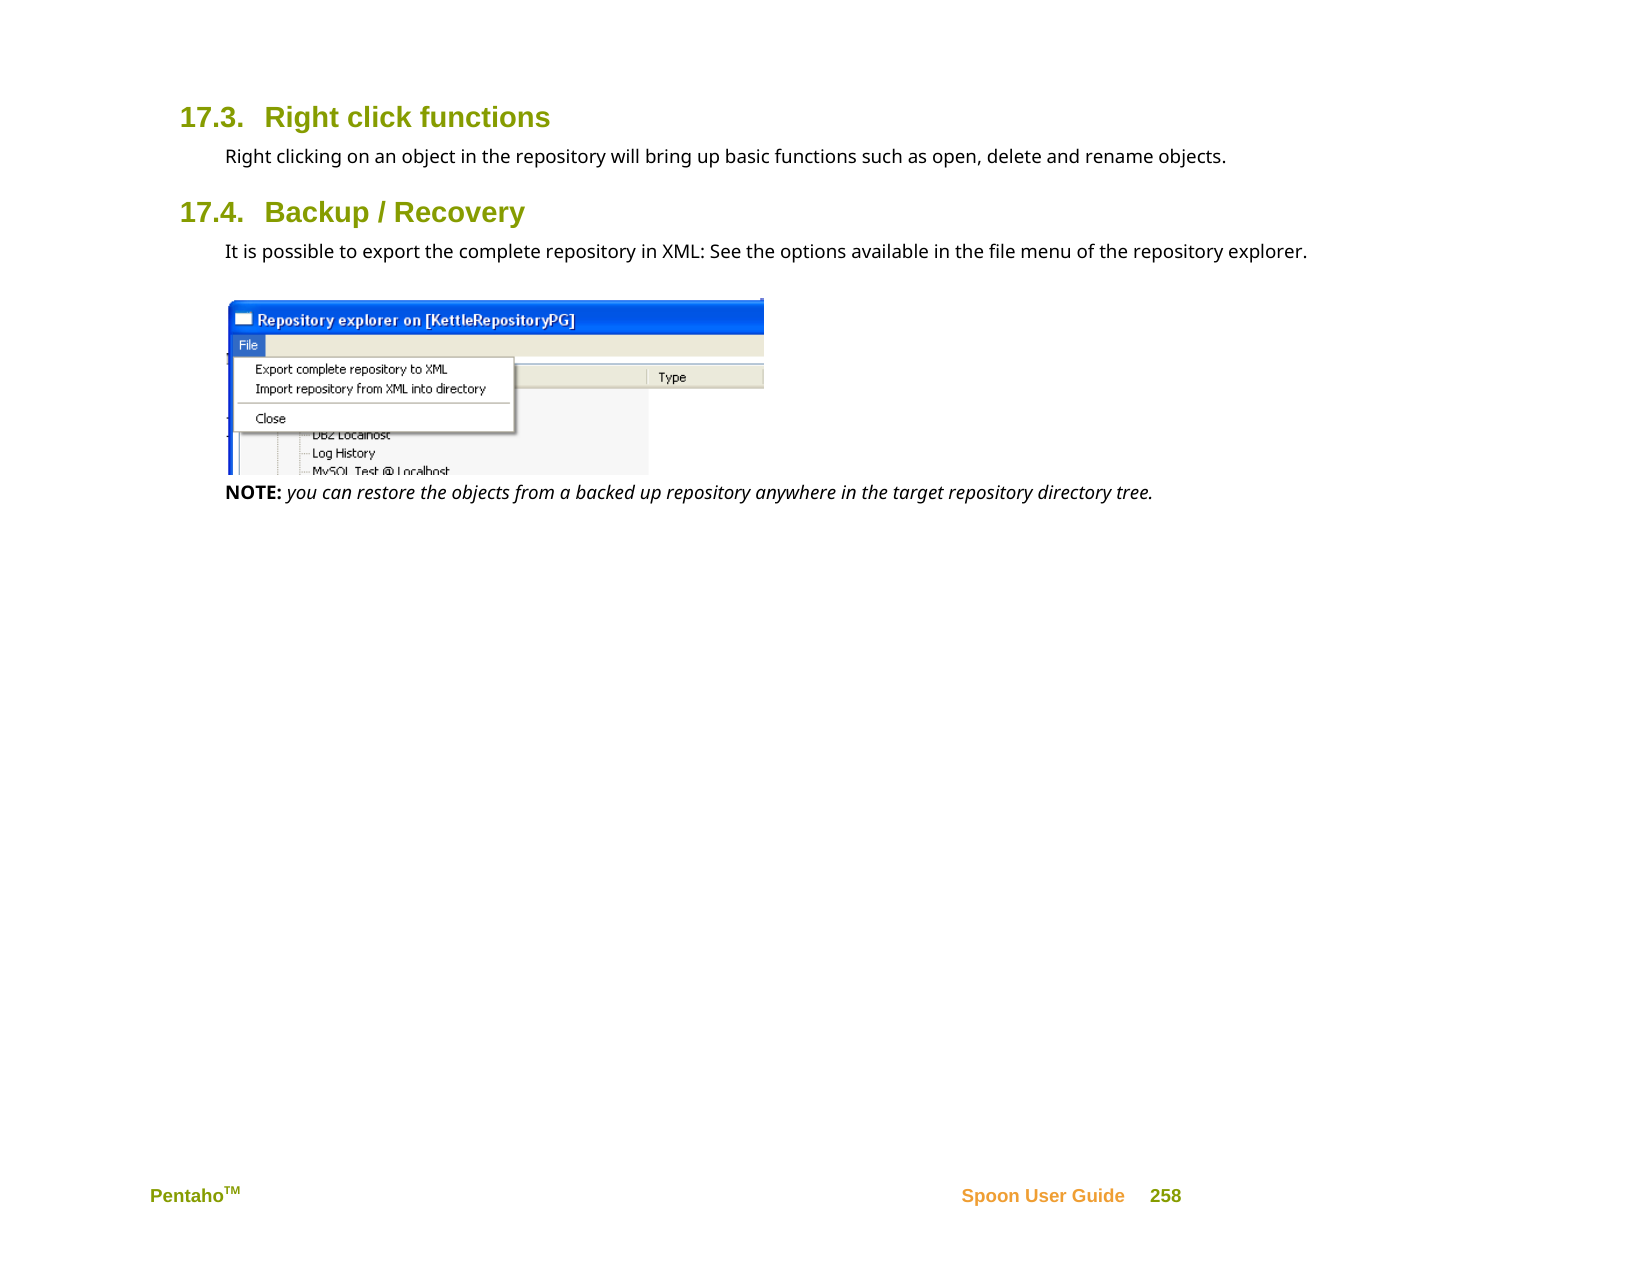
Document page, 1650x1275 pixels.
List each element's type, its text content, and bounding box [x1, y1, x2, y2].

text NOTE: you can restore the objects from a backed up repository anywhere in the target repository directory tree. [225, 475, 1500, 505]
text It is possible to export the complete repository in XML: See the options available in the file menu of the repository explorer. [225, 235, 1500, 264]
subtitle Right click functions [179, 99, 1500, 134]
subtitle Backup / Recovery [179, 194, 1500, 229]
text Right clicking on an object in the repository will bring up basic functions such as open, delete and rename objects. [225, 140, 1500, 169]
picture [226, 298, 764, 475]
